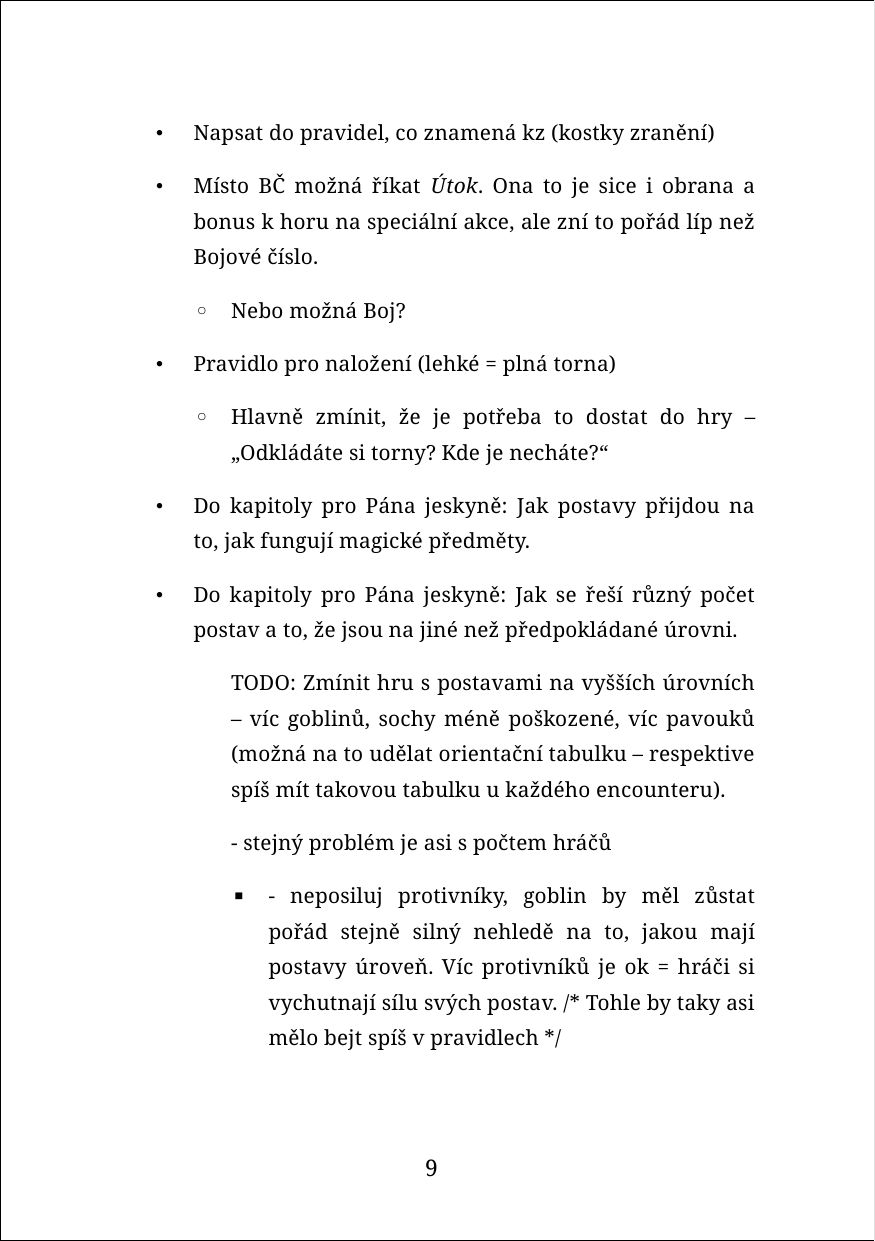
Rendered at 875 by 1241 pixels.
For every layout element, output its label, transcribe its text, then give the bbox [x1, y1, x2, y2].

list Napsat do pravidel, co znamená kz (kostky zranění) [156, 118, 756, 147]
list Do kapitoly pro Pána jeskyně: Jak se řeší různý počet postav a to, že jsou na jiné než předpokládané úrovni. [156, 580, 756, 644]
list Do kapitoly pro Pána jeskyně: Jak postavy přijdou na to, jak fungují magické předměty. [156, 491, 756, 555]
list TODO: Zmínit hru s postavami na vyšších úrovních – víc goblinů, sochy méně poškozené, víc pavouků (možná na to udělat orientační tabulku – respektive spíš mít takovou tabulku u každého encounteru). [193, 668, 756, 803]
list - neposiluj protivníky, goblin by měl zůstat pořád stejně silný nehledě na to, jakou mají postavy úroveň. Víc protivníků je ok = hráči si vychutnají sílu svých postav. /* Tohle by taky asi mělo bejt spíš v pravidlech */ [231, 881, 756, 1052]
list Hlavně zmínit, že je potřeba to dostat do hry – „Odkládáte si torny? Kde je necháte?“ [193, 402, 756, 466]
list - stejný problém je asi s počtem hráčů [193, 828, 756, 857]
list Pravidlo pro naložení (lehké = plná torna) [156, 349, 756, 377]
list Místo BČ možná říkat Útok. Ona to je sice i obrana a bonus k horu na speciální akce, ale zní to pořád líp než Bojové číslo. [156, 171, 756, 271]
list Nebo možná Boj? [193, 296, 756, 324]
